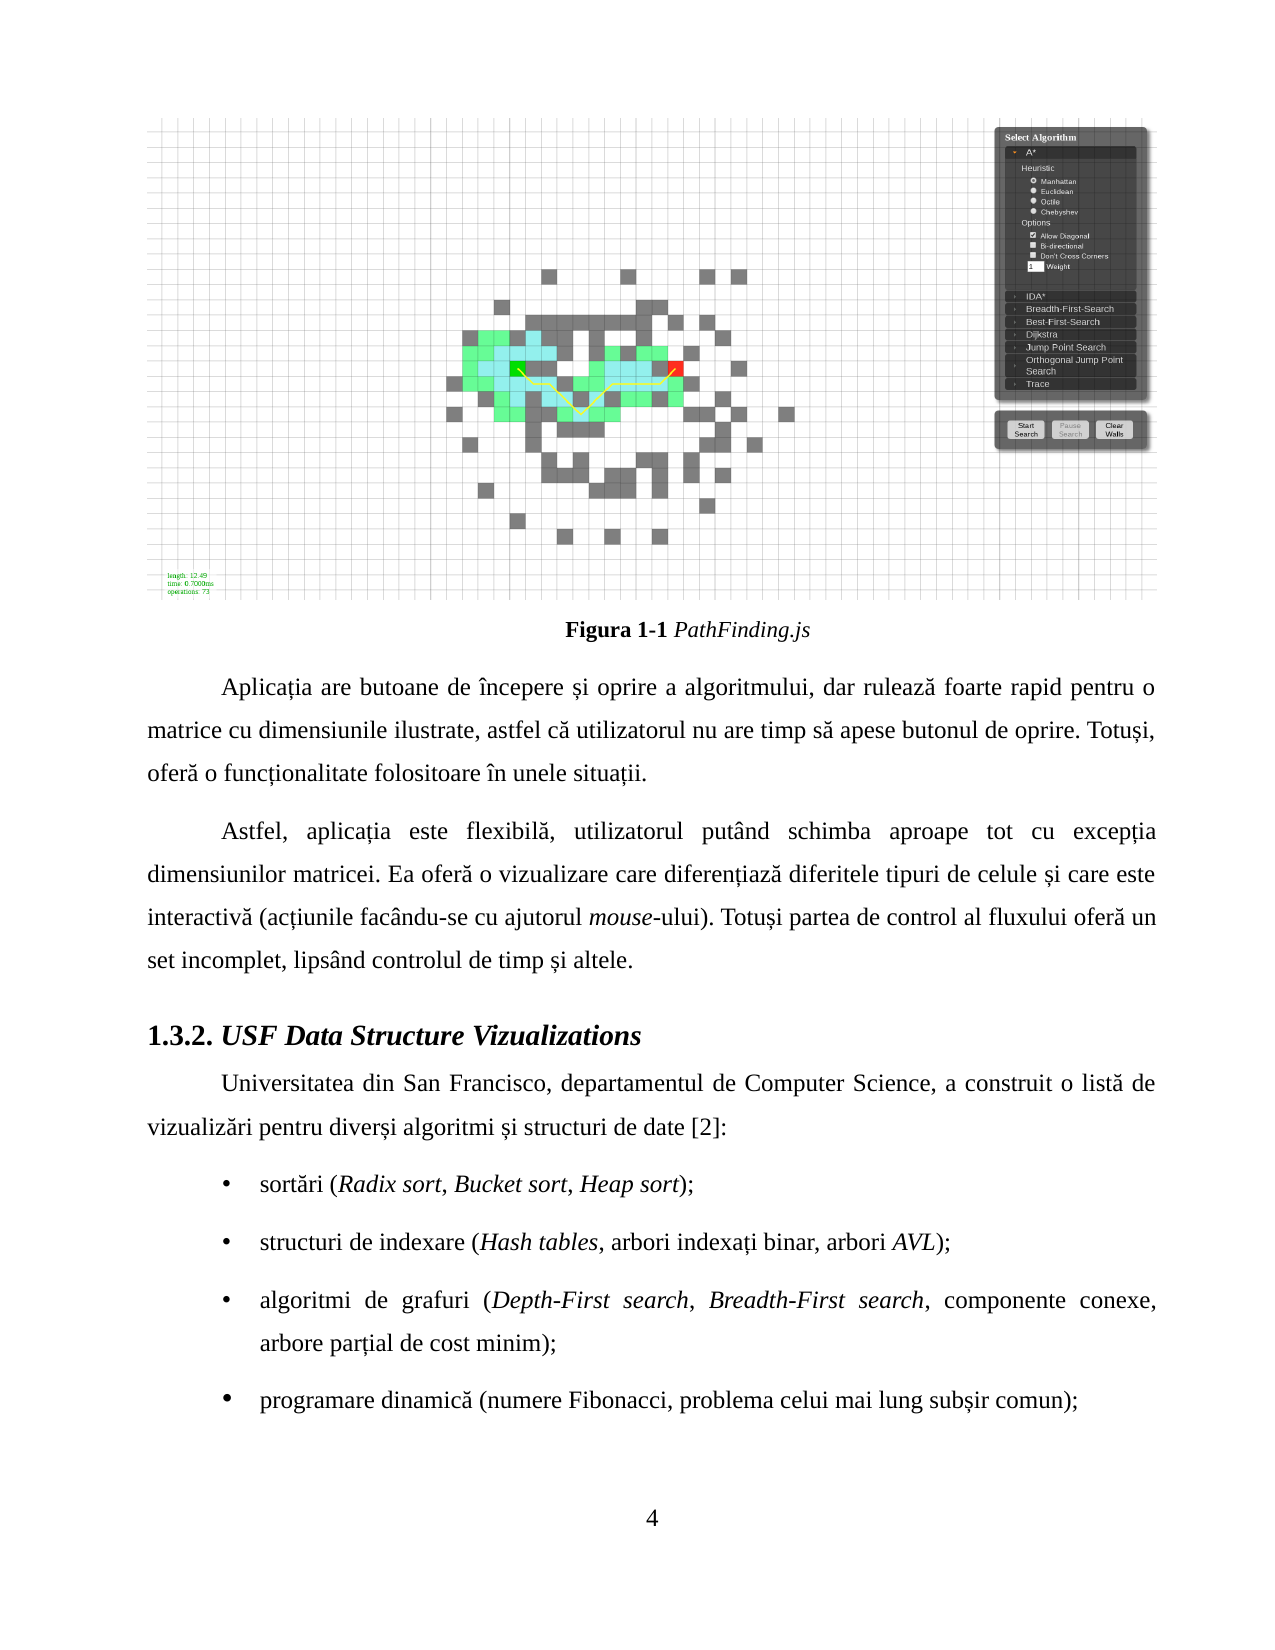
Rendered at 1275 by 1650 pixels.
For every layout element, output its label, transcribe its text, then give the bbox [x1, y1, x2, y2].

text Universitatea din San Francisco, departamentul de Computer Science, a construit o listă de vizualizări pentru diverși algoritmi și structuri de date [2]: [147, 1064, 1157, 1140]
list algoritmi de grafuri (Depth-First search, Breadth-First search, componente conexe, arbore parțial de cost minim); [222, 1285, 1157, 1357]
text Figura 1-1 PathFinding.js [147, 600, 1157, 643]
subtitle 1.3.2. USF Data Structure Vizualizations [147, 1017, 1157, 1051]
picture [147, 118, 1157, 600]
list programare dinamică (numere Fibonacci, problema celui mai lung subșir comun); [222, 1386, 1157, 1415]
text Aplicația are butoane de începere și oprire a algoritmului, dar rulează foarte rapid pentru o matrice cu dimensiunile ilustrate, astfel că utilizatorul nu are timp să apese butonul de oprire. Totuși, oferă o funcționalitate folositoare în unele situații. [147, 672, 1157, 787]
list sortări (Radix sort, Bucket sort, Heap sort); [222, 1169, 1157, 1198]
text Astfel, aplicația este flexibilă, utilizatorul putând schimba aproape tot cu excepția dimensiunilor matricei. Ea oferă o vizualizare care diferențiază diferitele tipuri de celule și care este interactivă (acțiunile facându-se cu ajutorul mouse-ului). Totuși partea de control al fluxului oferă un set incomplet, lipsând controlul de timp și altele. [147, 816, 1157, 974]
list structuri de indexare (Hash tables, arbori indexați binar, arbori AVL); [222, 1227, 1157, 1256]
